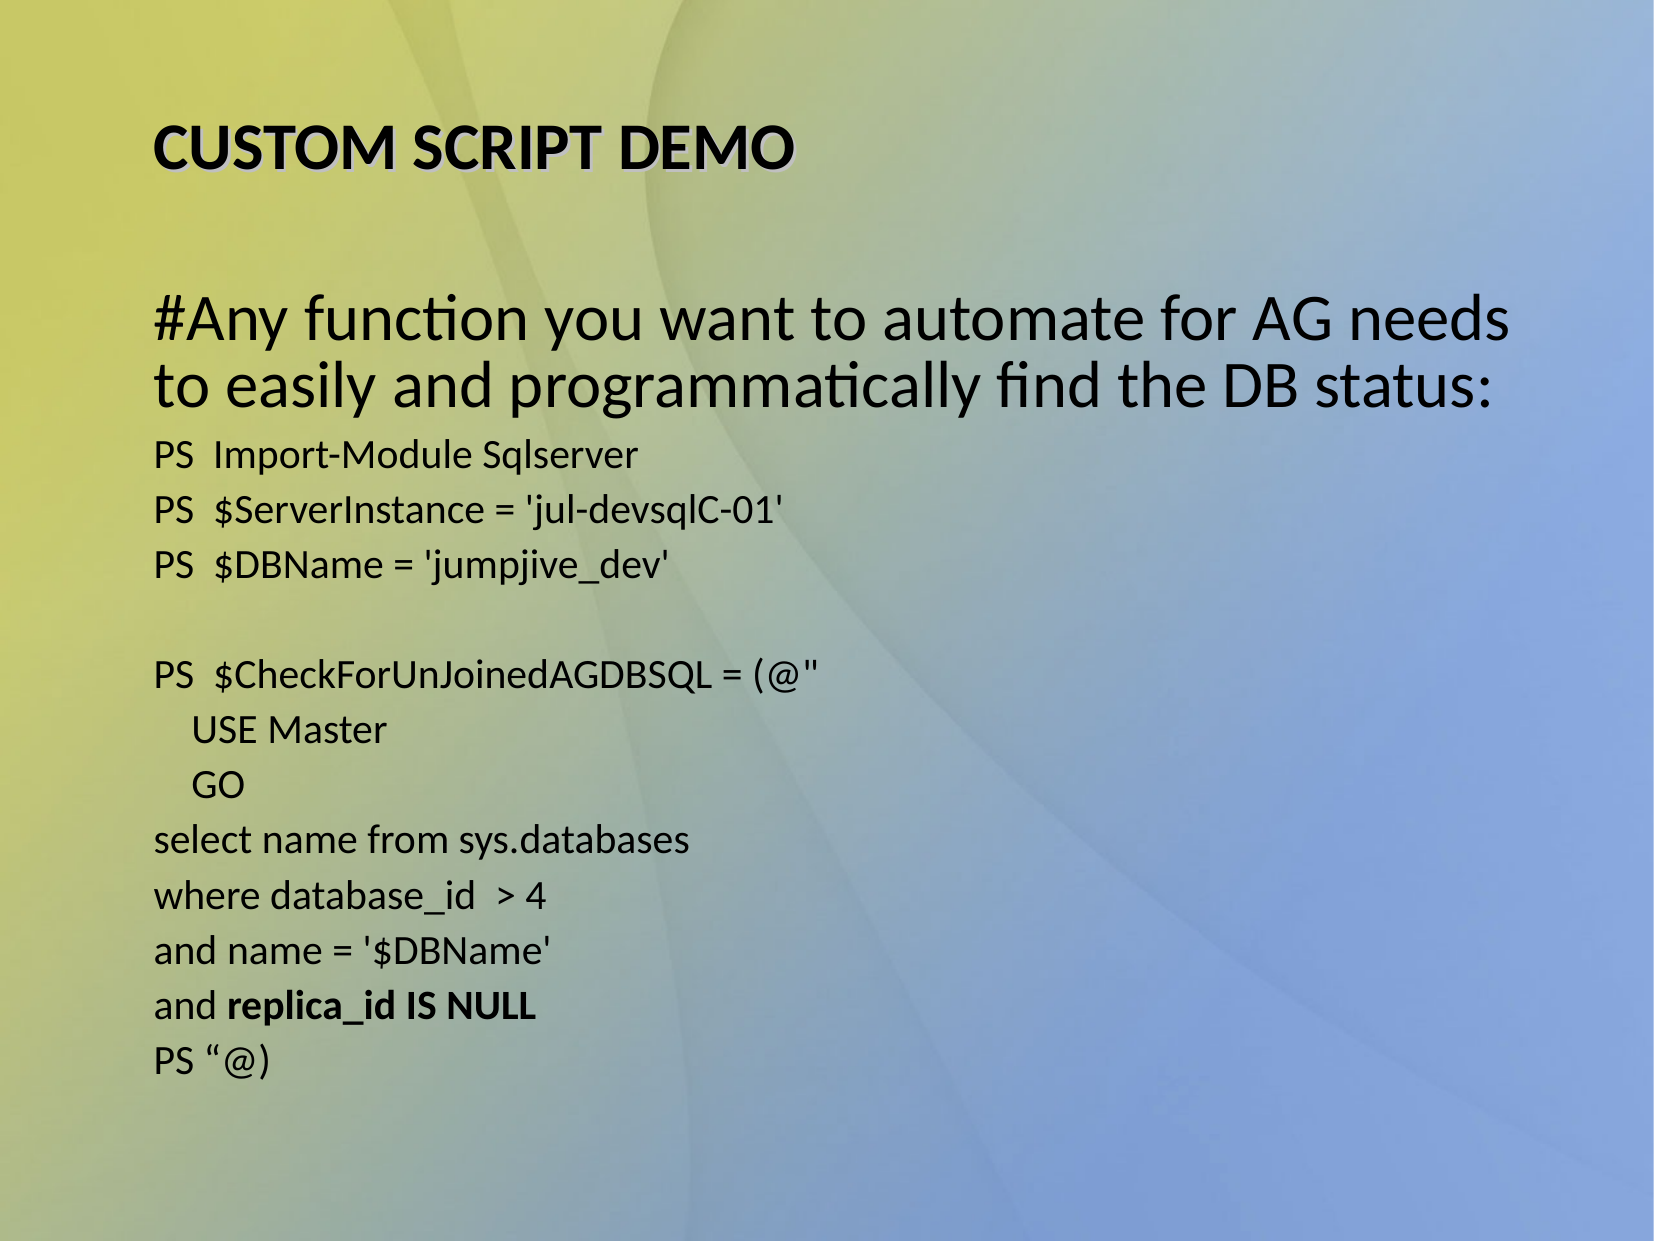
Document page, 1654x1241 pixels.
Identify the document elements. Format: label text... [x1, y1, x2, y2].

list #Any function you want to automate for AG needs to easily and programmatically find the DB status: PS Import-Module Sqlserver PS $ServerInstance = 'jul-devsqlC-01' PS $DBName = 'jumpjive_dev' PS $CheckForUnJoinedAGDBSQL = (@" USE Master GO select name from sys.databases where database_id > 4 and name = '$DBName' and replica_id IS NULL PS “@) [82, 290, 1571, 1141]
title CUSTOM SCRIPT DEMO [82, 49, 1571, 257]
picture [0, 0, 1654, 1241]
